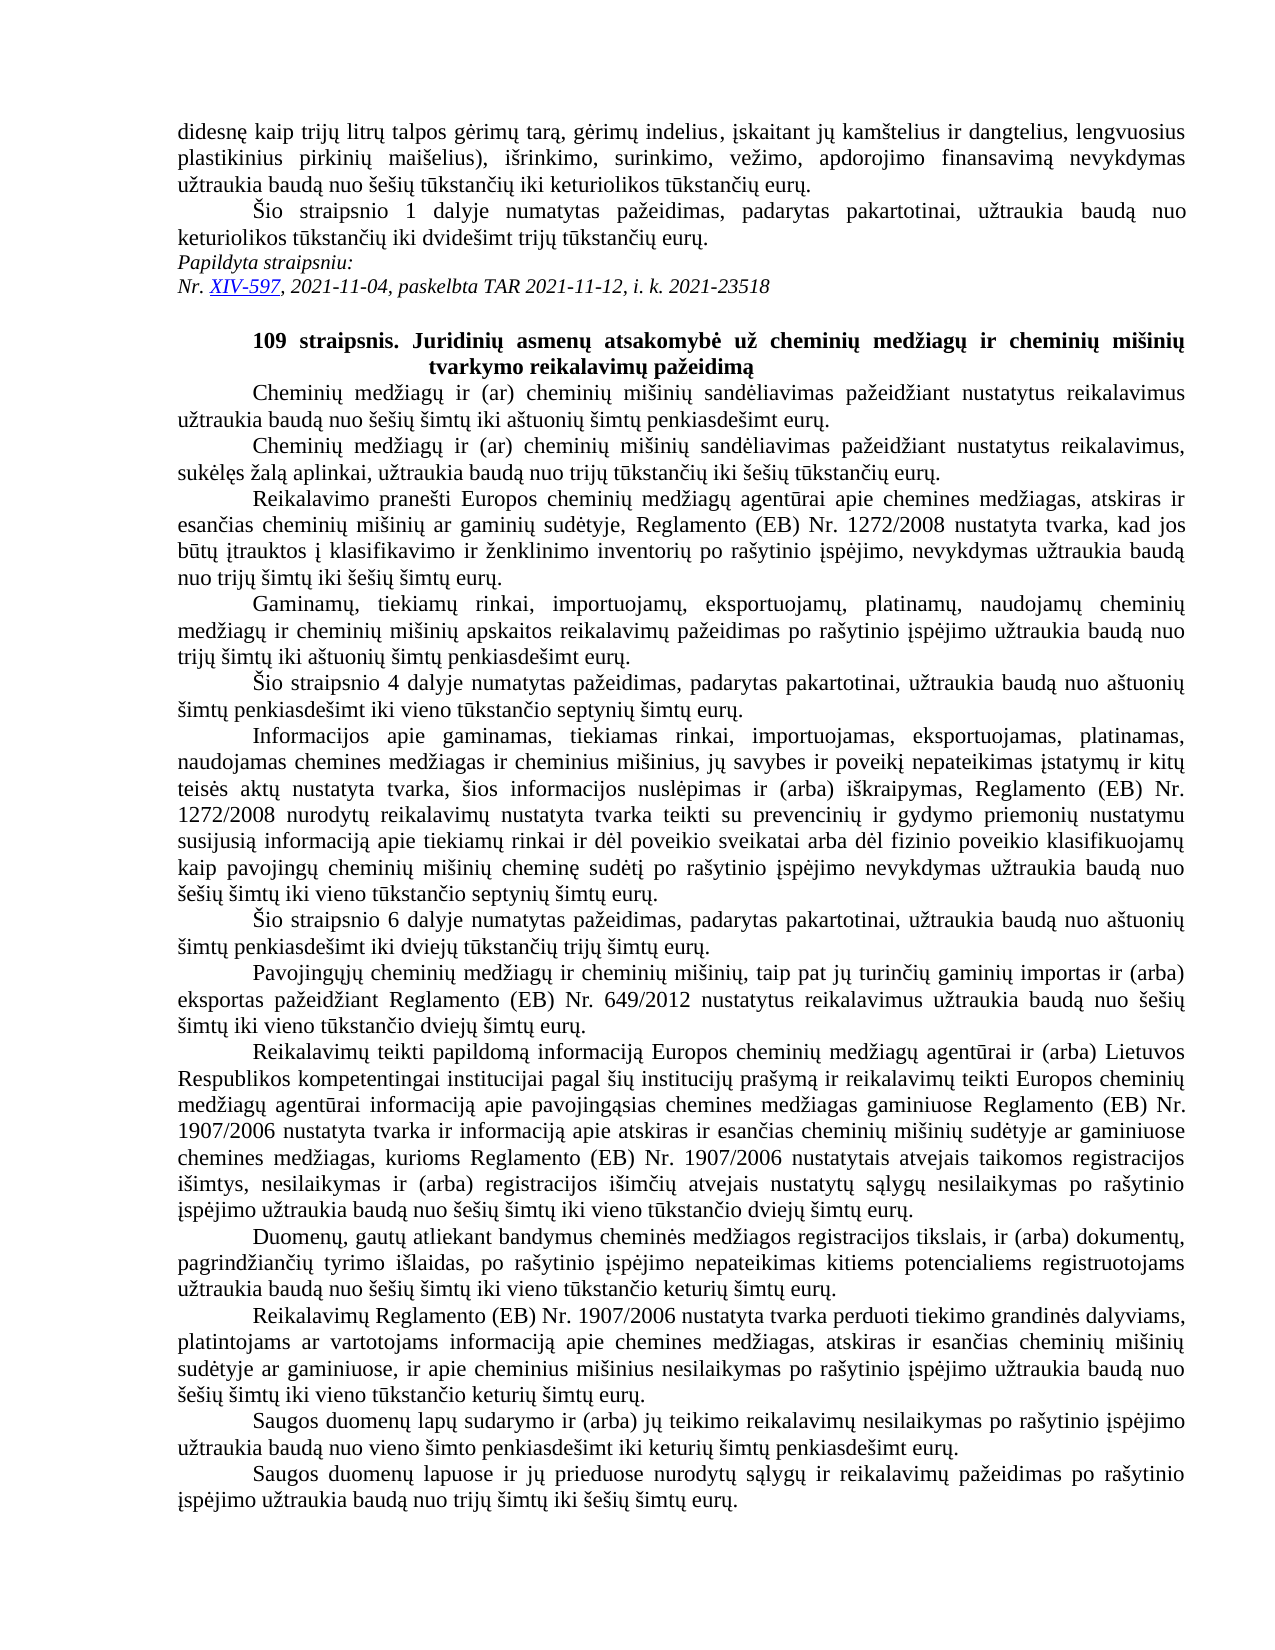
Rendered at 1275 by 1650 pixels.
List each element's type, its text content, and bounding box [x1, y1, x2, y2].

text Papildyta straipsniu: [177, 250, 1186, 274]
text Duomenų, gautų atliekant bandymus cheminės medžiagos registracijos tikslais, ir (arba) dokumentų, pagrindžiančių tyrimo išlaidas, po rašytinio įspėjimo nepateikimas kitiems potencialiems registruotojams užtraukia baudą nuo šešių šimtų iki vieno tūkstančio keturių šimtų eurų. [177, 1223, 1186, 1302]
text Reikalavimų teikti papildomą informaciją Europos cheminių medžiagų agentūrai ir (arba) Lietuvos Respublikos kompetentingai institucijai pagal šių institucijų prašymą ir reikalavimų teikti Europos cheminių medžiagų agentūrai informaciją apie pavojingąsias chemines medžiagas gaminiuose Reglamento (EB) Nr. 1907/2006 nustatyta tvarka ir informaciją apie atskiras ir esančias cheminių mišinių sudėtyje ar gaminiuose chemines medžiagas, kurioms Reglamento (EB) Nr. 1907/2006 nustatytais atvejais taikomos registracijos išimtys, nesilaikymas ir (arba) registracijos išimčių atvejais nustatytų sąlygų nesilaikymas po rašytinio įspėjimo užtraukia baudą nuo šešių šimtų iki vieno tūkstančio dviejų šimtų eurų. [177, 1038, 1186, 1223]
text Cheminių medžiagų ir (ar) cheminių mišinių sandėliavimas pažeidžiant nustatytus reikalavimus užtraukia baudą nuo šešių šimtų iki aštuonių šimtų penkiasdešimt eurų. [177, 379, 1186, 432]
text Reikalavimų Reglamento (EB) Nr. 1907/2006 nustatyta tvarka perduoti tiekimo grandinės dalyviams, platintojams ar vartotojams informaciją apie chemines medžiagas, atskiras ir esančias cheminių mišinių sudėtyje ar gaminiuose, ir apie cheminius mišinius nesilaikymas po rašytinio įspėjimo užtraukia baudą nuo šešių šimtų iki vieno tūkstančio keturių šimtų eurų. [177, 1302, 1186, 1407]
text Pavojingųjų cheminių medžiagų ir cheminių mišinių, taip pat jų turinčių gaminių importas ir (arba) eksportas pažeidžiant Reglamento (EB) Nr. 649/2012 nustatytus reikalavimus užtraukia baudą nuo šešių šimtų iki vieno tūkstančio dviejų šimtų eurų. [177, 959, 1186, 1038]
text 109 straipsnis. Juridinių asmenų atsakomybė už cheminių medžiagų ir cheminių mišinių tvarkymo reikalavimų pažeidimą [252, 327, 1186, 379]
text Šio straipsnio 4 dalyje numatytas pažeidimas, padarytas pakartotinai, užtraukia baudą nuo aštuonių šimtų penkiasdešimt iki vieno tūkstančio septynių šimtų eurų. [177, 669, 1186, 722]
text didesnę kaip trijų litrų talpos gėrimų tarą, gėrimų indelius, įskaitant jų kamštelius ir dangtelius, lengvuosius plastikinius pirkinių maišelius), išrinkimo, surinkimo, vežimo, apdorojimo finansavimą nevykdymas užtraukia baudą nuo šešių tūkstančių iki keturiolikos tūkstančių eurų. [177, 118, 1186, 197]
text Šio straipsnio 6 dalyje numatytas pažeidimas, padarytas pakartotinai, užtraukia baudą nuo aštuonių šimtų penkiasdešimt iki dviejų tūkstančių trijų šimtų eurų. [177, 907, 1186, 959]
text Cheminių medžiagų ir (ar) cheminių mišinių sandėliavimas pažeidžiant nustatytus reikalavimus, sukėlęs žalą aplinkai, užtraukia baudą nuo trijų tūkstančių iki šešių tūkstančių eurų. [177, 432, 1186, 485]
text Reikalavimo pranešti Europos cheminių medžiagų agentūrai apie chemines medžiagas, atskiras ir esančias cheminių mišinių ar gaminių sudėtyje, Reglamento (EB) Nr. 1272/2008 nustatyta tvarka, kad jos būtų įtrauktos į klasifikavimo ir ženklinimo inventorių po rašytinio įspėjimo, nevykdymas užtraukia baudą nuo trijų šimtų iki šešių šimtų eurų. [177, 485, 1186, 590]
text Gaminamų, tiekiamų rinkai, importuojamų, eksportuojamų, platinamų, naudojamų cheminių medžiagų ir cheminių mišinių apskaitos reikalavimų pažeidimas po rašytinio įspėjimo užtraukia baudą nuo trijų šimtų iki aštuonių šimtų penkiasdešimt eurų. [177, 590, 1186, 669]
text Šio straipsnio 1 dalyje numatytas pažeidimas, padarytas pakartotinai, užtraukia baudą nuo keturiolikos tūkstančių iki dvidešimt trijų tūkstančių eurų. [177, 197, 1186, 250]
text Informacijos apie gaminamas, tiekiamas rinkai, importuojamas, eksportuojamas, platinamas, naudojamas chemines medžiagas ir cheminius mišinius, jų savybes ir poveikį nepateikimas įstatymų ir kitų teisės aktų nustatyta tvarka, šios informacijos nuslėpimas ir (arba) iškraipymas, Reglamento (EB) Nr. 1272/2008 nurodytų reikalavimų nustatyta tvarka teikti su prevencinių ir gydymo priemonių nustatymu susijusią informaciją apie tiekiamų rinkai ir dėl poveikio sveikatai arba dėl fizinio poveikio klasifikuojamų kaip pavojingų cheminių mišinių cheminę sudėtį po rašytinio įspėjimo nevykdymas užtraukia baudą nuo šešių šimtų iki vieno tūkstančio septynių šimtų eurų. [177, 722, 1186, 907]
text Saugos duomenų lapų sudarymo ir (arba) jų teikimo reikalavimų nesilaikymas po rašytinio įspėjimo užtraukia baudą nuo vieno šimto penkiasdešimt iki keturių šimtų penkiasdešimt eurų. [177, 1407, 1186, 1460]
text Nr. XIV-597, 2021-11-04, paskelbta TAR 2021-11-12, i. k. 2021-23518 [177, 274, 1186, 298]
text Saugos duomenų lapuose ir jų prieduose nurodytų sąlygų ir reikalavimų pažeidimas po rašytinio įspėjimo užtraukia baudą nuo trijų šimtų iki šešių šimtų eurų. [177, 1460, 1186, 1513]
